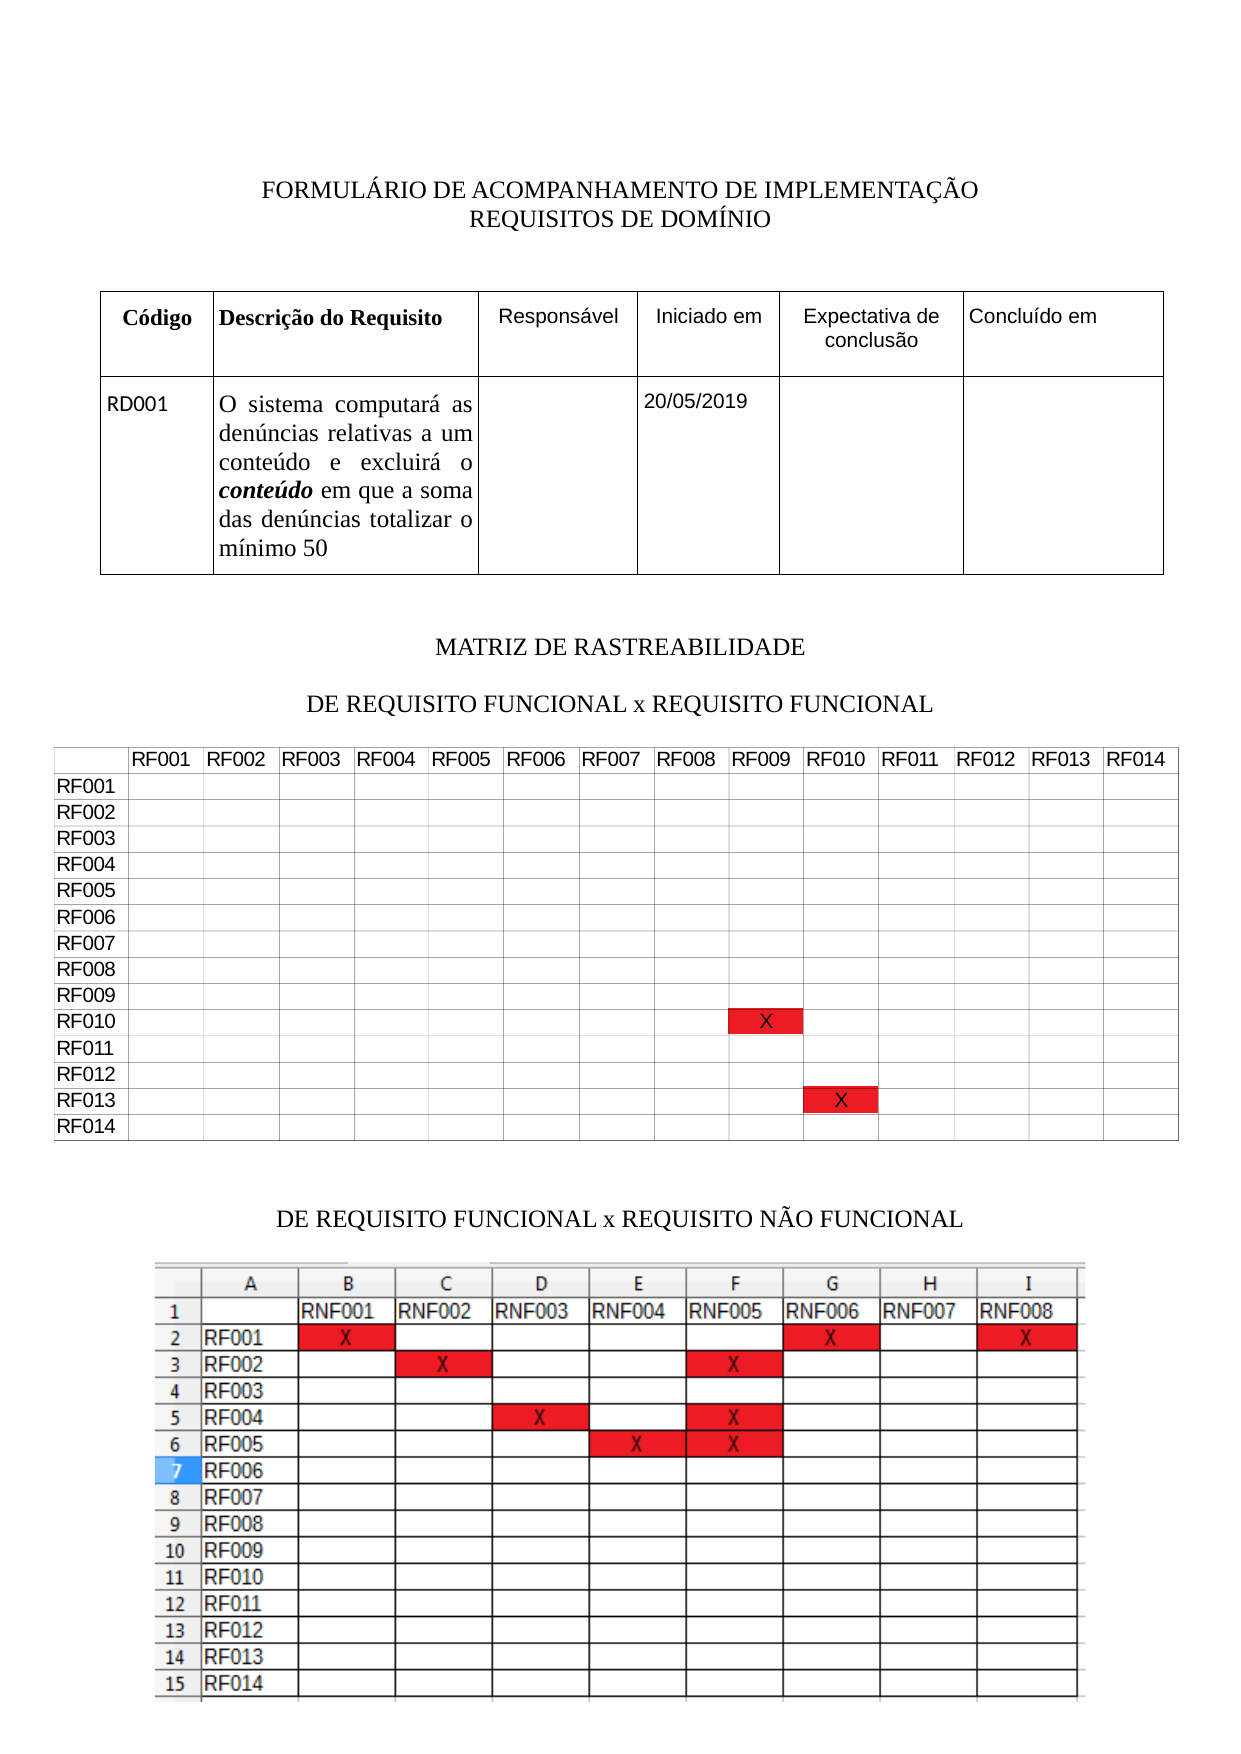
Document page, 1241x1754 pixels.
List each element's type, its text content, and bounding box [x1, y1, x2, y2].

text MATRIZ DE RASTREABILIDADE [118, 632, 1122, 661]
table_cell [964, 377, 1163, 573]
table_cell [780, 377, 963, 573]
text DE REQUISITO FUNCIONAL x REQUISITO FUNCIONAL [118, 689, 1122, 718]
picture [154, 1262, 1086, 1702]
table_header Responsável [479, 292, 637, 376]
table_cell [479, 377, 637, 573]
table_cell RD001 [101, 377, 213, 573]
text DE REQUISITO FUNCIONAL x REQUISITO NÃO FUNCIONAL [118, 1204, 1122, 1233]
text REQUISITOS DE DOMÍNIO [118, 204, 1122, 233]
table_header Descrição do Requisito [214, 292, 478, 376]
text FORMULÁRIO DE ACOMPANHAMENTO DE IMPLEMENTAÇÃO [118, 176, 1122, 204]
table_cell O sistema computará as denúncias relativas a um conteúdo e excluirá o conteúdo em que a soma das denúncias totalizar o mínimo 50 [214, 377, 478, 573]
table_header Iniciado em [638, 292, 779, 376]
table_cell 20/05/2019 [638, 377, 779, 573]
table_header Código [101, 292, 213, 376]
table_header Concluído em [964, 292, 1163, 376]
table_header Expectativa de conclusão [780, 292, 963, 376]
